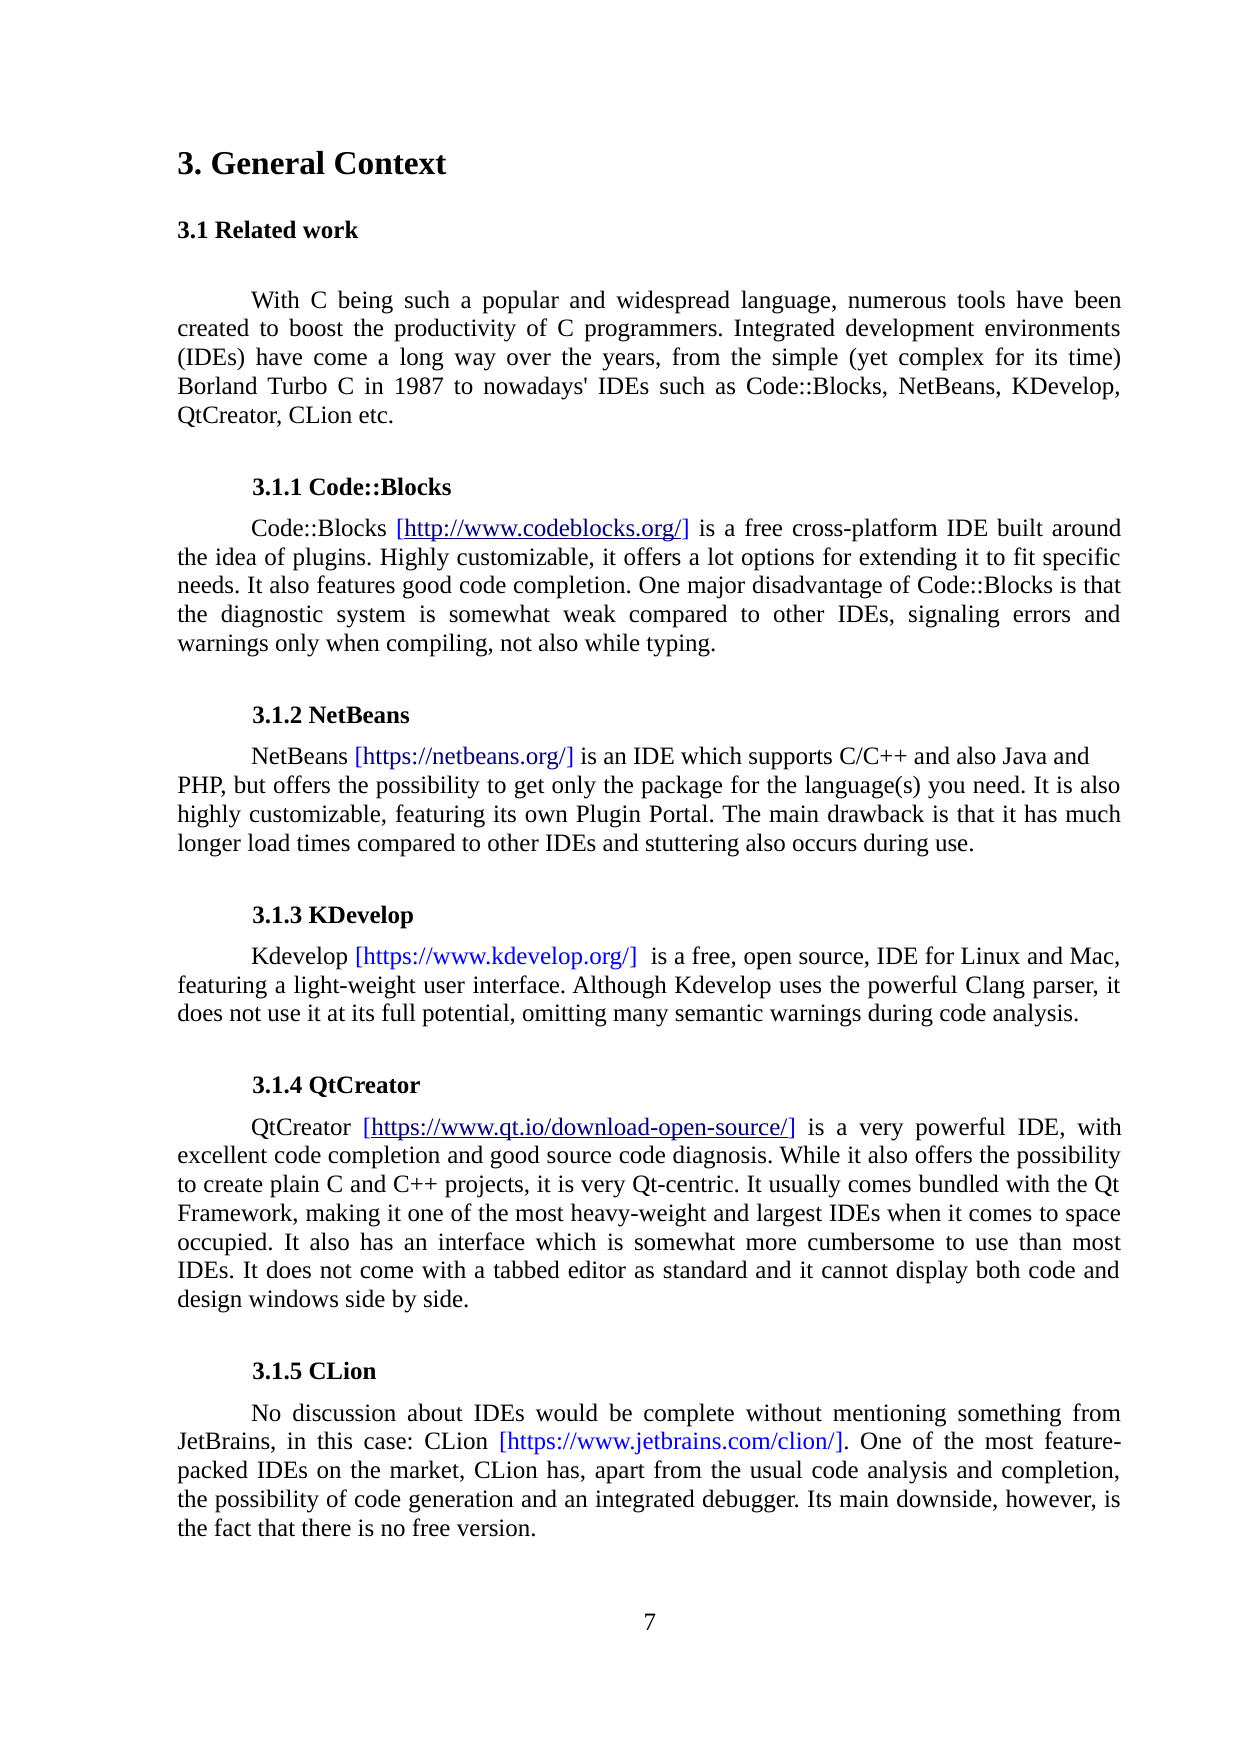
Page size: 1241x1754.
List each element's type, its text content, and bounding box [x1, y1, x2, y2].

text QtCreator [https://www.qt.io/download-open-source/] is a very powerful IDE, with excellent code completion and good source code diagnosis. While it also offers the possibility to create plain C and C++ projects, it is very Qt-centric. It usually comes bundled with the Qt Framework, making it one of the most heavy-weight and largest IDEs when it comes to space occupied. It also has an interface which is somewhat more cumbersome to use than most IDEs. It does not come with a tabbed editor as standard and it cannot display both code and design windows side by side. [177, 1112, 1122, 1313]
text No discussion about IDEs would be complete without mentioning something from JetBrains, in this case: CLion [https://www.jetbrains.com/clion/]. One of the most feature-packed IDEs on the market, CLion has, apart from the usual code analysis and completion, the possibility of code generation and an integrated debugger. Its main downside, however, is the fact that there is no free version. [177, 1398, 1122, 1541]
subtitle 3.1 Related work [177, 215, 1122, 243]
text Code::Blocks [http://www.codeblocks.org/] is a free cross-platform IDE built around the idea of plugins. Highly customizable, it offers a lot options for extending it to fit specific needs. It also features good code completion. One major disadvantage of Code::Blocks is that the diagnostic system is somewhat weak compared to other IDEs, signaling errors and warnings only when compiling, not also while typing. [177, 513, 1122, 657]
subtitle 3. General Context [177, 143, 1122, 181]
subtitle 3.1.2 NetBeans [177, 700, 1122, 729]
subtitle 3.1.4 QtCreator [177, 1071, 1122, 1099]
text PHP, but offers the possibility to get only the package for the language(s) you need. It is also highly customizable, featuring its own Plugin Portal. The main drawback is that it has much longer load times compared to other IDEs and stuttering also occurs during use. [177, 770, 1122, 856]
text NetBeans [https://netbeans.org/] is an IDE which supports C/C++ and also Java and [177, 741, 1122, 770]
text With C being such a popular and widespread language, numerous tools have been created to boost the productivity of C programmers. Integrated development environments (IDEs) have come a long way over the years, from the simple (yet complex for its time) Borland Turbo C in 1987 to nowadays' IDEs such as Code::Blocks, NetBeans, KDevelop, QtCreator, CLion etc. [177, 285, 1122, 428]
subtitle 3.1.3 KDevelop [177, 900, 1122, 928]
subtitle 3.1.5 CLion [177, 1356, 1122, 1385]
subtitle 3.1.1 Code::Blocks [177, 472, 1122, 501]
text Kdevelop [https://www.kdevelop.org/] is a free, open source, IDE for Linux and Mac, featuring a light-weight user interface. Although Kdevelop uses the powerful Clang parser, it does not use it at its full potential, omitting many semantic warnings during code analysis. [177, 941, 1122, 1027]
